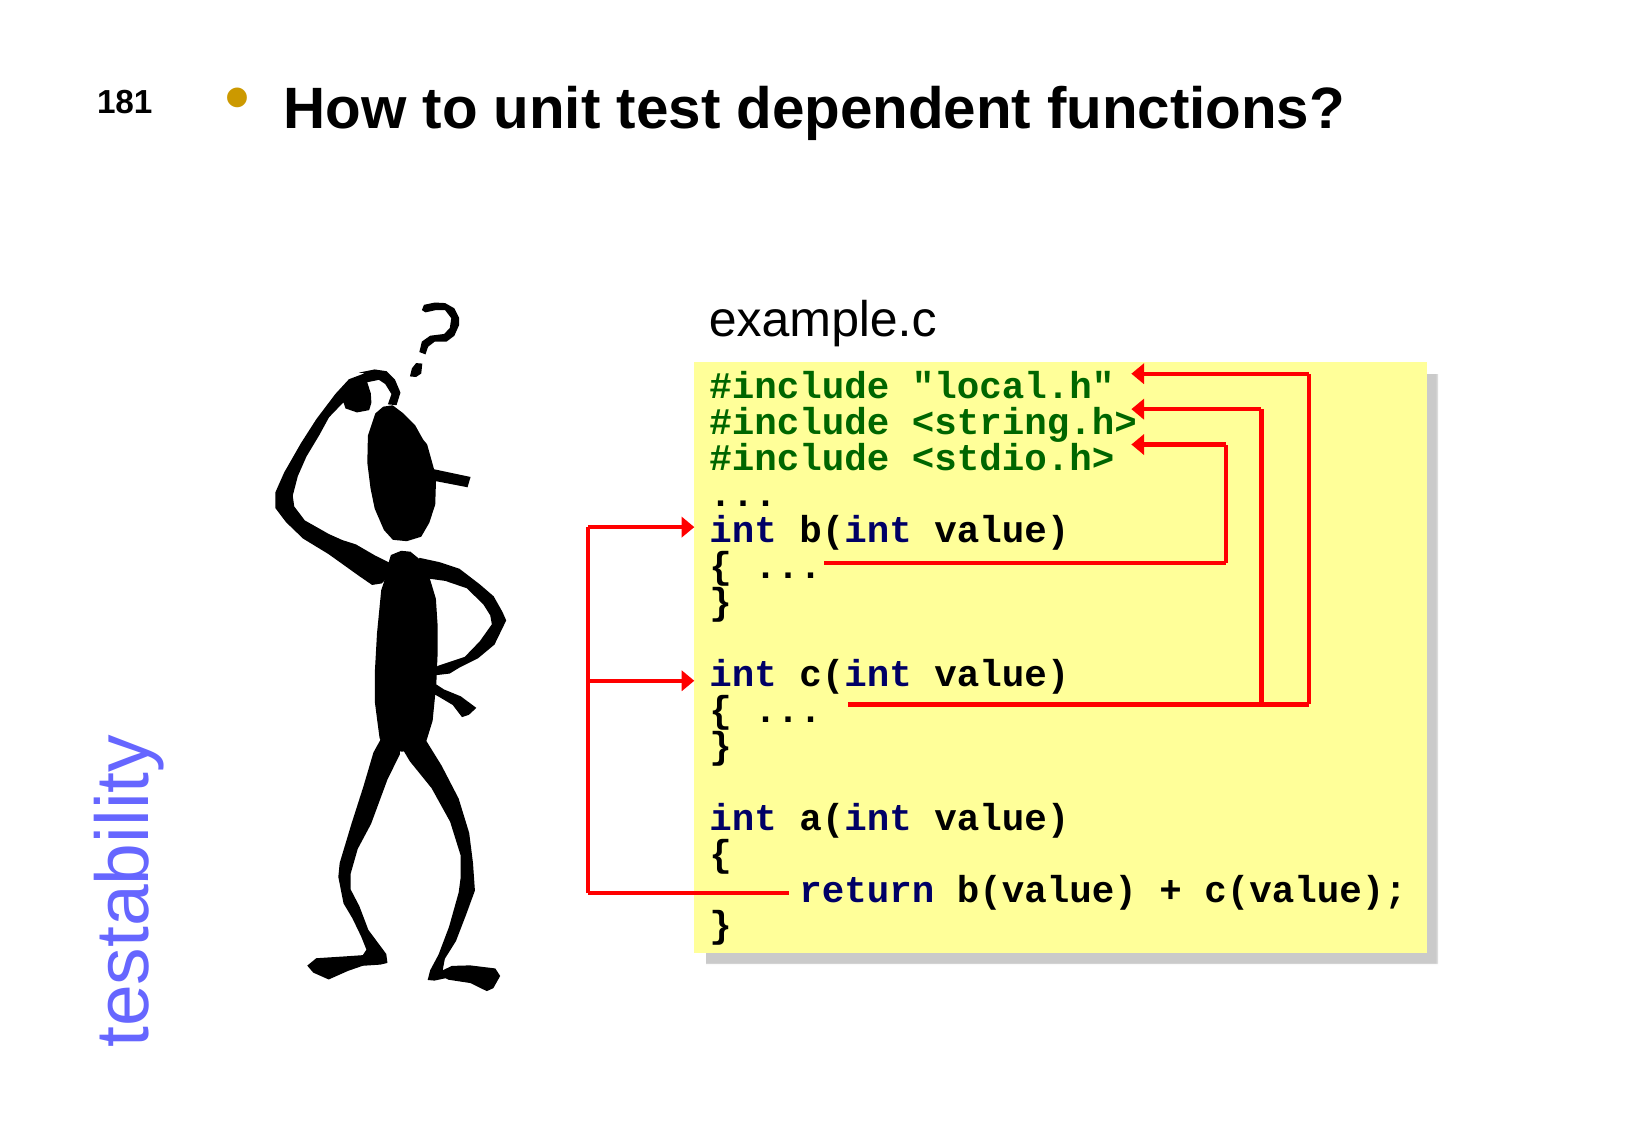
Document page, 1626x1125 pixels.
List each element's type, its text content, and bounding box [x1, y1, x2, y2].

text_box example.c [694, 279, 1097, 355]
text_box #include "local.h" #include <string.h> #include <stdio.h> ... int b(int value) { ... } int c(int value) { ... } int a(int value) { return b(value) + c(value); } [694, 362, 1427, 953]
title testability [50, 187, 188, 1063]
list How to unit test dependent functions? [212, 62, 1625, 1063]
text_box [275, 369, 507, 992]
text_box [419, 302, 460, 355]
text_box [409, 363, 423, 378]
